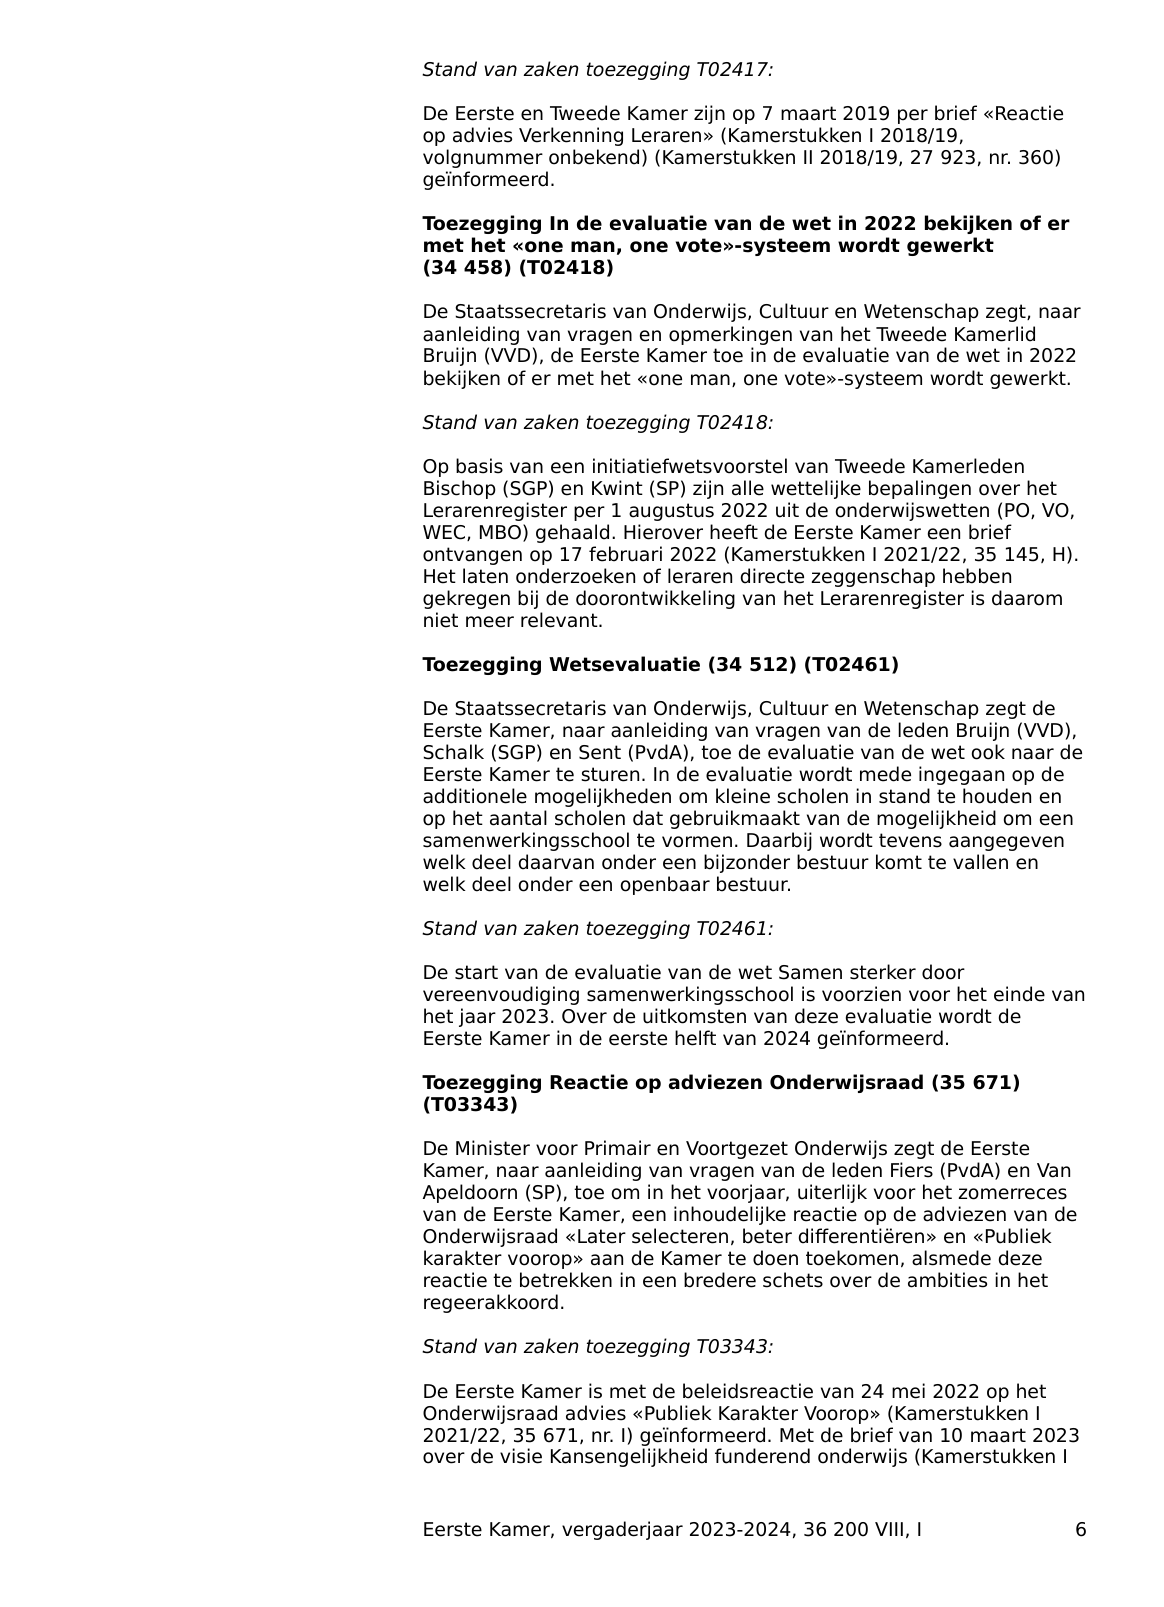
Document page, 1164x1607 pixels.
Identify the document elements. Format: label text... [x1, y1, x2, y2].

subtitle Stand van zaken toezegging T02417: [422, 59, 1087, 81]
subtitle Stand van zaken toezegging T02418: [422, 412, 1087, 433]
text De Staatssecretaris van Onderwijs, Cultuur en Wetenschap zegt de Eerste Kamer, naar aanleiding van vragen van de leden Bruijn (VVD), Schalk (SGP) en Sent (PvdA), toe de evaluatie van de wet ook naar de Eerste Kamer te sturen. In de evaluatie wordt mede ingegaan op de additionele mogelijkheden om kleine scholen in stand te houden en op het aantal scholen dat gebruikmaakt van de mogelijkheid om een samenwerkingsschool te vormen. Daarbij wordt tevens aangegeven welk deel daarvan onder een bijzonder bestuur komt te vallen en welk deel onder een openbaar bestuur. [422, 698, 1087, 896]
text De Staatssecretaris van Onderwijs, Cultuur en Wetenschap zegt, naar aanleiding van vragen en opmerkingen van het Tweede Kamerlid Bruijn (VVD), de Eerste Kamer toe in de evaluatie van de wet in 2022 bekijken of er met het «one man, one vote»-systeem wordt gewerkt. [422, 301, 1087, 389]
subtitle Stand van zaken toezegging T02461: [422, 918, 1087, 940]
text Op basis van een initiatiefwetsvoorstel van Tweede Kamerleden Bischop (SGP) en Kwint (SP) zijn alle wettelijke bepalingen over het Lerarenregister per 1 augustus 2022 uit de onderwijswetten (PO, VO, WEC, MBO) gehaald. Hierover heeft de Eerste Kamer een brief ontvangen op 17 februari 2022 (Kamerstukken I 2021/22, 35 145, H). Het laten onderzoeken of leraren directe zeggenschap hebben gekregen bij de doorontwikkeling van het Lerarenregister is daarom niet meer relevant. [422, 456, 1087, 632]
text De start van de evaluatie van de wet Samen sterker door vereenvoudiging samenwerkingsschool is voorzien voor het einde van het jaar 2023. Over de uitkomsten van deze evaluatie wordt de Eerste Kamer in de eerste helft van 2024 geïnformeerd. [422, 962, 1087, 1050]
text De Eerste Kamer is met de beleidsreactie van 24 mei 2022 op het Onderwijsraad advies «Publiek Karakter Voorop» (Kamerstukken I 2021/22, 35 671, nr. I) geïnformeerd. Met de brief van 10 maart 2023 over de visie Kansengelijkheid funderend onderwijs (Kamerstukken I [422, 1381, 1087, 1468]
subtitle Toezegging In de evaluatie van de wet in 2022 bekijken of er met het «one man, one vote»-systeem wordt gewerkt (34 458) (T02418) [422, 213, 1087, 279]
text De Minister voor Primair en Voortgezet Onderwijs zegt de Eerste Kamer, naar aanleiding van vragen van de leden Fiers (PvdA) en Van Apeldoorn (SP), toe om in het voorjaar, uiterlijk voor het zomerreces van de Eerste Kamer, een inhoudelijke reactie op de adviezen van de Onderwijsraad «Later selecteren, beter differentiëren» en «Publiek karakter voorop» aan de Kamer te doen toekomen, alsmede deze reactie te betrekken in een bredere schets over de ambities in het regeerakkoord. [422, 1138, 1087, 1314]
subtitle Toezegging Wetsevaluatie (34 512) (T02461) [422, 654, 1087, 676]
text De Eerste en Tweede Kamer zijn op 7 maart 2019 per brief «Reactie op advies Verkenning Leraren» (Kamerstukken I 2018/19, volgnummer onbekend) (Kamerstukken II 2018/19, 27 923, nr. 360) geïnformeerd. [422, 103, 1087, 191]
subtitle Stand van zaken toezegging T03343: [422, 1336, 1087, 1358]
subtitle Toezegging Reactie op adviezen Onderwijsraad (35 671) (T03343) [422, 1072, 1087, 1116]
